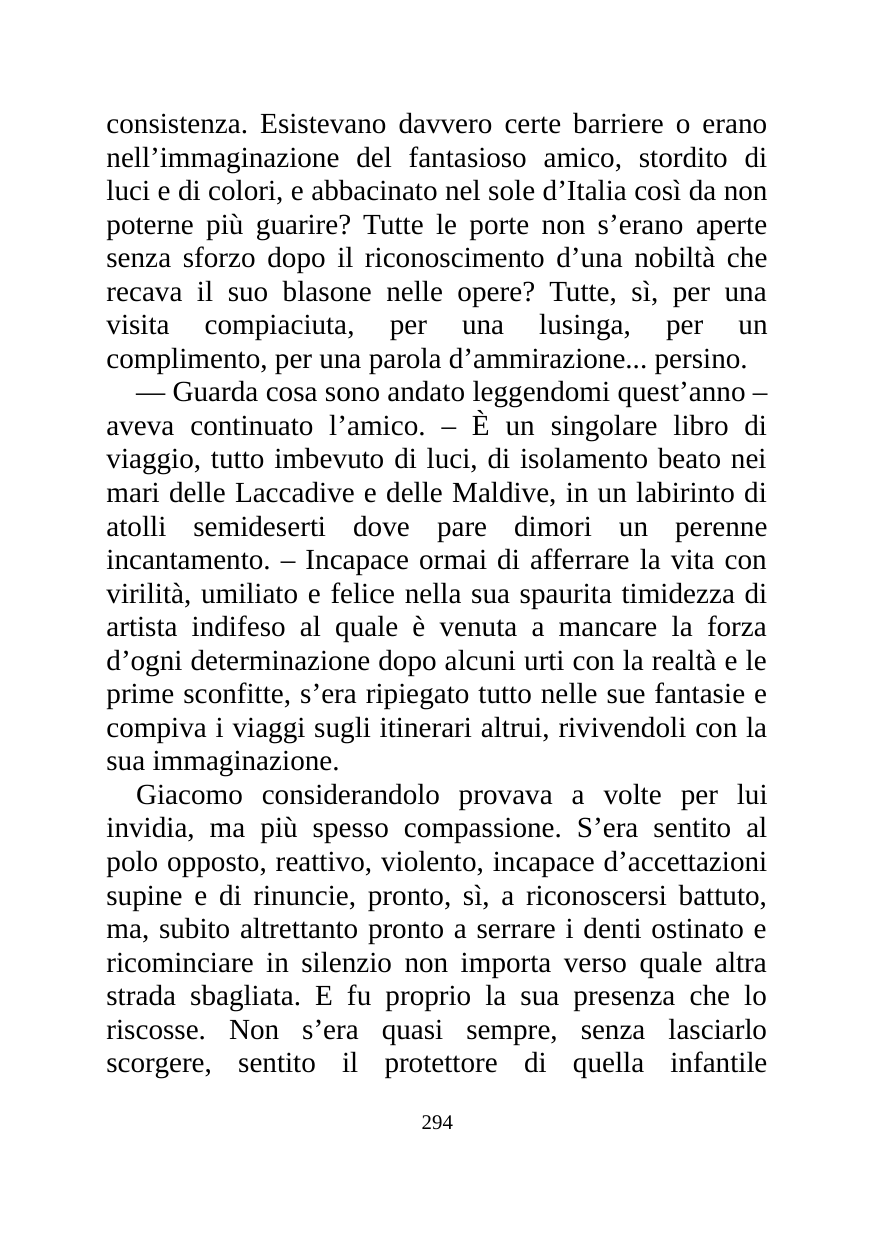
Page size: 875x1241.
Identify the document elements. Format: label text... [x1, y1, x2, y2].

text Giacomo considerandolo provava a volte per lui invidia, ma più spesso compassione. S’era sentito al polo opposto, reattivo, violento, incapace d’accettazioni supine e di rinuncie, pronto, sì, a riconoscersi battuto, ma, subito altrettanto pronto a serrare i denti ostinato e ricominciare in silenzio non importa verso quale altra strada sbagliata. E fu proprio la sua presenza che lo riscosse. Non s’era quasi sempre, senza lasciarlo scorgere, sentito il protettore di quella infantile [106, 777, 768, 1079]
text consistenza. Esistevano davvero certe barriere o erano nell’immaginazione del fantasioso amico, stordito di luci e di colori, e abbacinato nel sole d’Italia così da non poterne più guarire? Tutte le porte non s’erano aperte senza sforzo dopo il riconoscimento d’una nobiltà che recava il suo blasone nelle opere? Tutte, sì, per una visita compiaciuta, per una lusinga, per un complimento, per una parola d’ammirazione... persino. [106, 106, 768, 374]
text — Guarda cosa sono andato leggendomi quest’anno – aveva continuato l’amico. – È un singolare libro di viaggio, tutto imbevuto di luci, di isolamento beato nei mari delle Laccadive e delle Maldive, in un labirinto di atolli semideserti dove pare dimori un perenne incantamento. – Incapace ormai di afferrare la vita con virilità, umiliato e felice nella sua spaurita timidezza di artista indifeso al quale è venuta a mancare la forza d’ogni determinazione dopo alcuni urti con la realtà e le prime sconfitte, s’era ripiegato tutto nelle sue fantasie e compiva i viaggi sugli itinerari altrui, rivivendoli con la sua immaginazione. [106, 374, 768, 777]
